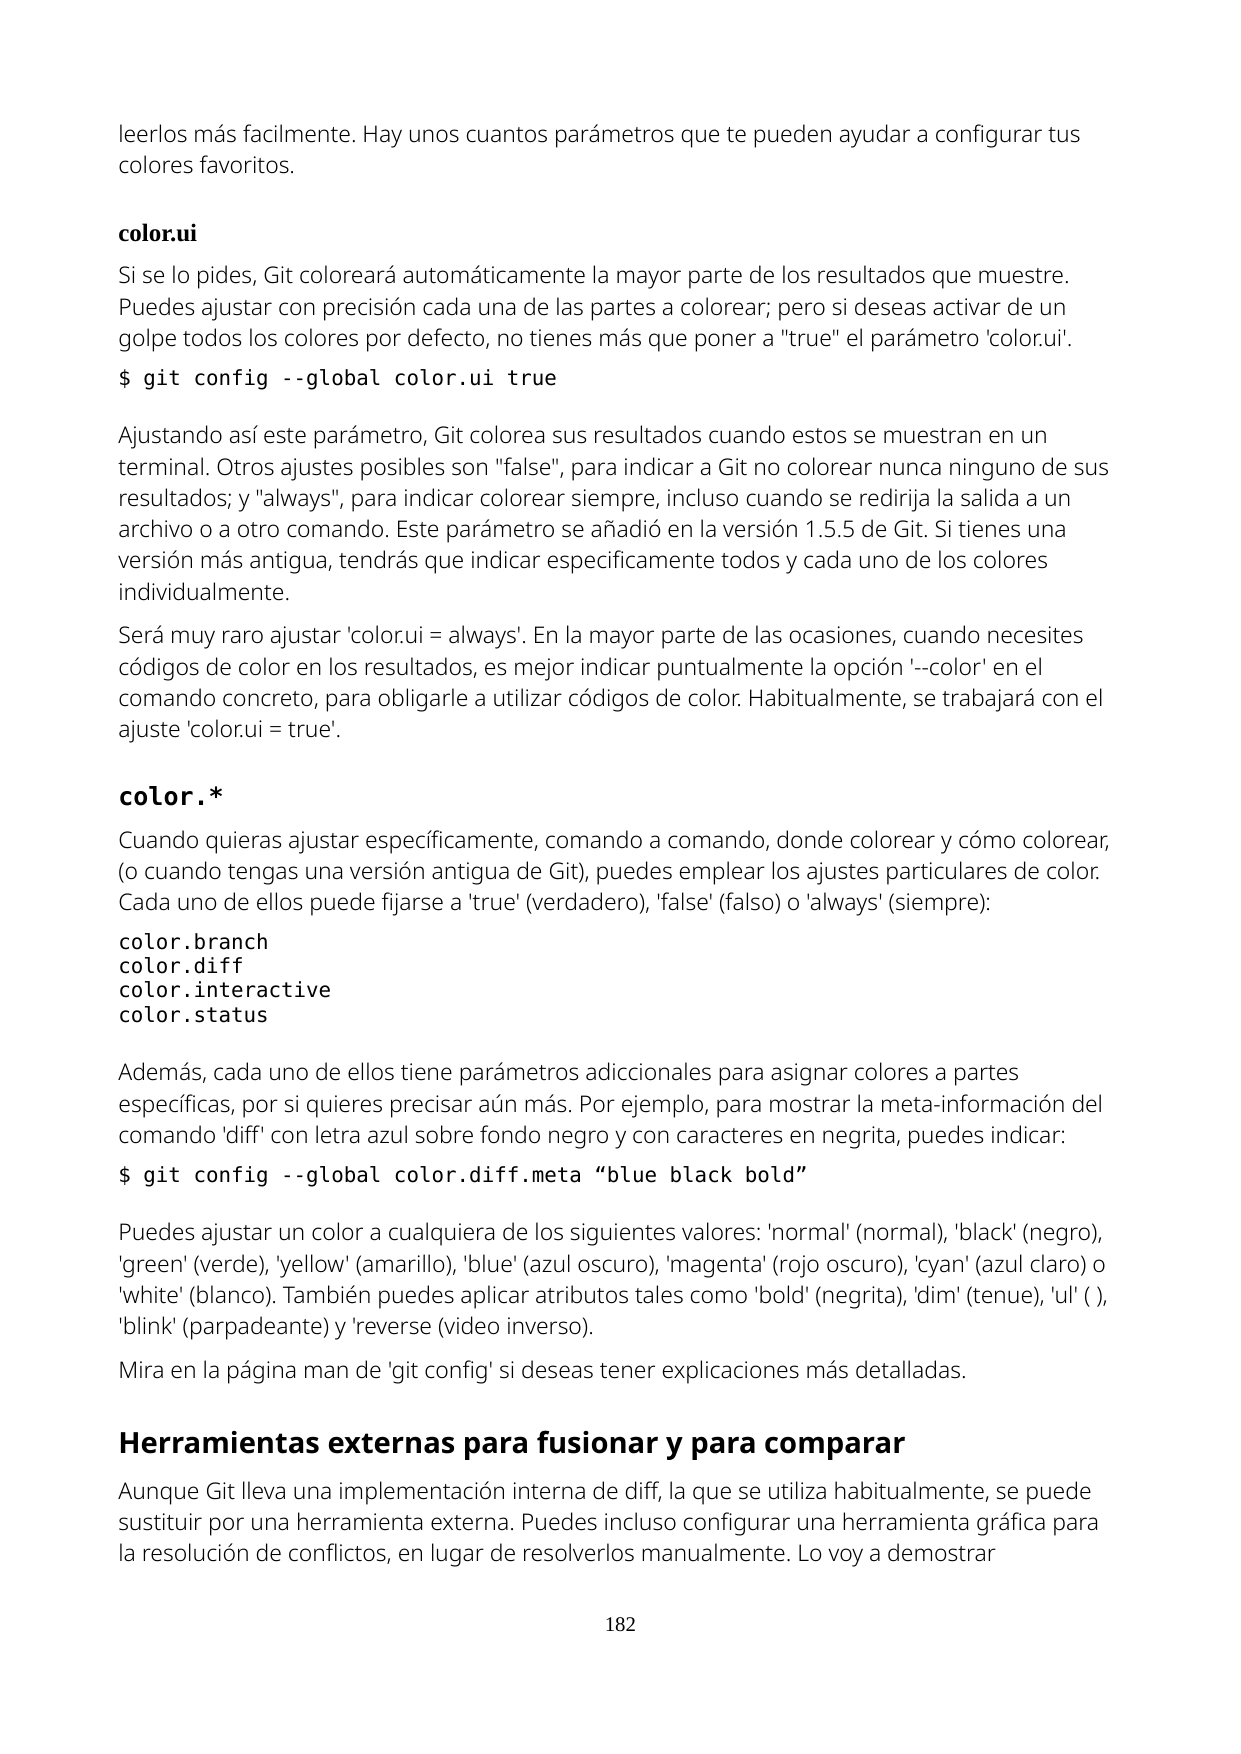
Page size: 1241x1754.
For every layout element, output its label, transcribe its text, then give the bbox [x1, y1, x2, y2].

text Cuando quieras ajustar específicamente, comando a comando, donde colorear y cómo colorear, (o cuando tengas una versión antigua de Git), puedes emplear los ajustes particulares de color. Cada uno de ellos puede fijarse a 'true' (verdadero), 'false' (falso) o 'always' (siempre): [118, 823, 1122, 917]
text Aunque Git lleva una implementación interna de diff, la que se utiliza habitualmente, se puede sustituir por una herramienta externa. Puedes incluso configurar una herramienta gráfica para la resolución de conflictos, en lugar de resolverlos manualmente. Lo voy a demostrar [118, 1475, 1122, 1568]
text $ git config --global color.diff.meta “blue black bold” [118, 1163, 1122, 1187]
subtitle color.* [118, 782, 1122, 811]
text color.status [118, 1003, 1122, 1027]
text color.interactive [118, 978, 1122, 1003]
text Será muy raro ajustar 'color.ui = always'. En la mayor parte de las ocasiones, cuando necesites códigos de color en los resultados, es mejor indicar puntualmente la opción '--color' en el comando concreto, para obligarle a utilizar códigos de color. Habitualmente, se trabajará con el ajuste 'color.ui = true'. [118, 619, 1122, 744]
text Mira en la página man de 'git config' si deseas tener explicaciones más detalladas. [118, 1354, 1122, 1385]
text Si se lo pides, Git coloreará automáticamente la mayor parte de los resultados que muestre. Puedes ajustar con precisión cada una de las partes a colorear; pero si deseas activar de un golpe todos los colores por defecto, no tienes más que poner a "true" el parámetro 'color.ui'. [118, 259, 1122, 353]
subtitle Herramientas externas para fusionar y para comparar [118, 1423, 1122, 1462]
text Puedes ajustar un color a cualquiera de los siguientes valores: 'normal' (normal), 'black' (negro), 'green' (verde), 'yellow' (amarillo), 'blue' (azul oscuro), 'magenta' (rojo oscuro), 'cyan' (azul claro) o 'white' (blanco). También puedes aplicar atributos tales como 'bold' (negrita), 'dim' (tenue), 'ul' ( ), 'blink' (parpadeante) y 'reverse (video inverso). [118, 1216, 1122, 1341]
subtitle color.ui [118, 218, 1122, 247]
text $ git config --global color.ui true [118, 366, 1122, 390]
text leerlos más facilmente. Hay unos cuantos parámetros que te pueden ayudar a configurar tus colores favoritos. [118, 118, 1122, 181]
text color.diff [118, 954, 1122, 978]
text color.branch [118, 930, 1122, 954]
text Además, cada uno de ellos tiene parámetros adiccionales para asignar colores a partes específicas, por si quieres precisar aún más. Por ejemplo, para mostrar la meta-información del comando 'diff' con letra azul sobre fondo negro y con caracteres en negrita, puedes indicar: [118, 1056, 1122, 1150]
text Ajustando así este parámetro, Git colorea sus resultados cuando estos se muestran en un terminal. Otros ajustes posibles son "false", para indicar a Git no colorear nunca ninguno de sus resultados; y "always", para indicar colorear siempre, incluso cuando se redirija la salida a un archivo o a otro comando. Este parámetro se añadió en la versión 1.5.5 de Git. Si tienes una versión más antigua, tendrás que indicar especificamente todos y cada uno de los colores individualmente. [118, 419, 1122, 607]
